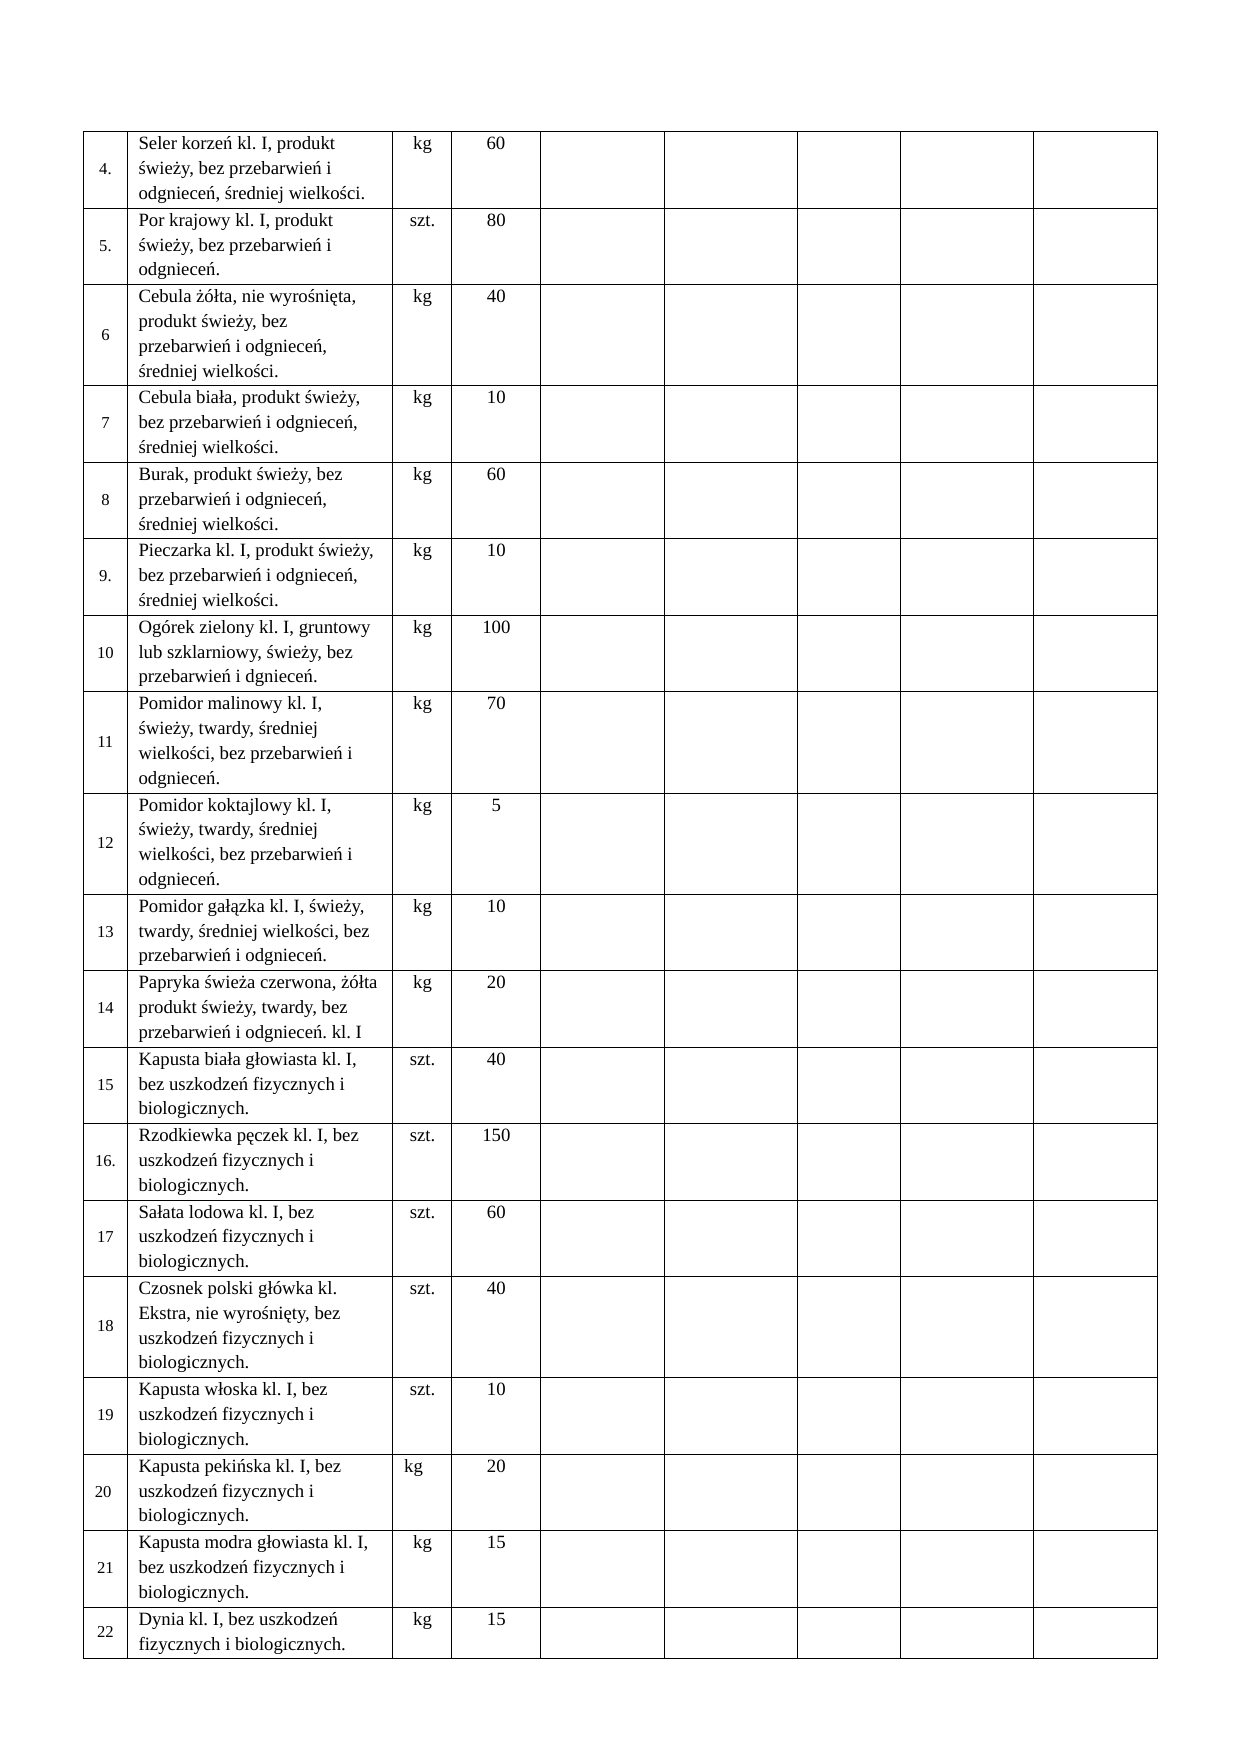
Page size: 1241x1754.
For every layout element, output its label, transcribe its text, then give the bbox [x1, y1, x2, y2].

table_cell [541, 386, 664, 462]
table_cell [1034, 794, 1157, 894]
table_cell [665, 794, 797, 894]
table_cell kg [393, 971, 451, 1047]
table_cell [798, 1608, 900, 1658]
table_cell 14 [84, 971, 127, 1047]
table_cell [665, 1124, 797, 1199]
table_cell [541, 692, 664, 792]
table_cell Kapusta pekińska kl. I, bez uszkodzeń fizycznych i biologicznych. [128, 1455, 392, 1530]
table_cell Cebula biała, produkt świeży, bez przebarwień i odgnieceń, średniej wielkości. [128, 386, 392, 462]
table_cell [665, 1201, 797, 1276]
table_cell [665, 692, 797, 792]
table_cell szt. [393, 1277, 451, 1377]
table_cell [665, 1378, 797, 1454]
table_cell [1034, 285, 1157, 385]
table_cell 15 [84, 1048, 127, 1123]
table_cell [901, 971, 1033, 1047]
table_cell 16. [84, 1124, 127, 1199]
table_cell [665, 1277, 797, 1377]
table_cell Dynia kl. I, bez uszkodzeń fizycznych i biologicznych. [128, 1608, 392, 1658]
table_cell 60 [452, 463, 540, 538]
table_cell [665, 539, 797, 615]
table_cell [901, 794, 1033, 894]
table_cell 17 [84, 1201, 127, 1276]
table_cell 12 [84, 794, 127, 894]
table_cell [541, 539, 664, 615]
table_cell szt. [393, 1201, 451, 1276]
table_cell Por krajowy kl. I, produkt świeży, bez przebarwień i odgnieceń. [128, 209, 392, 284]
table_cell 5 [452, 794, 540, 894]
table_cell [541, 895, 664, 970]
table_cell [901, 1201, 1033, 1276]
table_cell [798, 1124, 900, 1199]
table_cell kg [393, 616, 451, 691]
table_cell [1034, 1608, 1157, 1658]
table_cell [1034, 463, 1157, 538]
table_cell [798, 1531, 900, 1607]
table_cell [1034, 209, 1157, 284]
table_cell 20 [452, 971, 540, 1047]
table_cell Pomidor malinowy kl. I, świeży, twardy, średniej wielkości, bez przebarwień i odgnieceń. [128, 692, 392, 792]
table_cell [541, 1048, 664, 1123]
table_cell [665, 132, 797, 208]
table_cell [901, 1124, 1033, 1199]
table_cell Seler korzeń kl. I, produkt świeży, bez przebarwień i odgnieceń, średniej wielkości. [128, 132, 392, 208]
table_cell [901, 1531, 1033, 1607]
table_cell [798, 132, 900, 208]
table_cell 40 [452, 285, 540, 385]
table_cell Ogórek zielony kl. I, gruntowy lub szklarniowy, świeży, bez przebarwień i dgnieceń. [128, 616, 392, 691]
table_cell [541, 1378, 664, 1454]
table_cell [541, 1531, 664, 1607]
table_cell 100 [452, 616, 540, 691]
table_cell [1034, 132, 1157, 208]
table_cell 10 [84, 616, 127, 691]
table_cell [798, 1378, 900, 1454]
table_cell [901, 1277, 1033, 1377]
table_cell 10 [452, 895, 540, 970]
table_cell [798, 971, 900, 1047]
table_cell 21 [84, 1531, 127, 1607]
table_cell Cebula żółta, nie wyrośnięta, produkt świeży, bez przebarwień i odgnieceń, średniej wielkości. [128, 285, 392, 385]
table_cell [541, 132, 664, 208]
table_cell 20 [452, 1455, 540, 1530]
table_cell [1034, 971, 1157, 1047]
table_cell [798, 1455, 900, 1530]
table_cell [1034, 1531, 1157, 1607]
table_cell [541, 1201, 664, 1276]
table_cell 5. [84, 209, 127, 284]
table_cell 40 [452, 1277, 540, 1377]
table_cell Papryka świeża czerwona, żółta produkt świeży, twardy, bez przebarwień i odgnieceń. kl. I [128, 971, 392, 1047]
table_cell Czosnek polski główka kl. Ekstra, nie wyrośnięty, bez uszkodzeń fizycznych i biologicznych. [128, 1277, 392, 1377]
table_cell [541, 1277, 664, 1377]
table_cell [665, 1531, 797, 1607]
table_cell [901, 209, 1033, 284]
table_cell kg [393, 539, 451, 615]
table_cell [901, 132, 1033, 208]
table_cell [901, 616, 1033, 691]
table_cell Kapusta modra głowiasta kl. I, bez uszkodzeń fizycznych i biologicznych. [128, 1531, 392, 1607]
table_cell [541, 794, 664, 894]
table_cell [901, 1048, 1033, 1123]
table_cell Burak, produkt świeży, bez przebarwień i odgnieceń, średniej wielkości. [128, 463, 392, 538]
table_cell 15 [452, 1531, 540, 1607]
table_cell [665, 1608, 797, 1658]
table_cell [665, 616, 797, 691]
table_cell [1034, 1201, 1157, 1276]
table_cell 22 [84, 1608, 127, 1658]
table_cell [901, 285, 1033, 385]
table_cell 19 [84, 1378, 127, 1454]
table_cell 70 [452, 692, 540, 792]
table_cell [1034, 1048, 1157, 1123]
table_cell 150 [452, 1124, 540, 1199]
table_cell [798, 285, 900, 385]
table_cell szt. [393, 1048, 451, 1123]
table_cell [798, 895, 900, 970]
table_cell 7 [84, 386, 127, 462]
table_cell [541, 463, 664, 538]
table_cell [901, 386, 1033, 462]
table_cell [901, 463, 1033, 538]
table_cell 10 [452, 386, 540, 462]
table_cell szt. [393, 1378, 451, 1454]
table_cell [665, 463, 797, 538]
table_cell [541, 209, 664, 284]
table_cell 9. [84, 539, 127, 615]
table_cell Kapusta włoska kl. I, bez uszkodzeń fizycznych i biologicznych. [128, 1378, 392, 1454]
table_cell kg [393, 1531, 451, 1607]
table_cell [541, 1124, 664, 1199]
table_cell kg [393, 895, 451, 970]
table_cell [541, 1608, 664, 1658]
table_cell [798, 539, 900, 615]
table_cell [665, 1455, 797, 1530]
table_cell [1034, 895, 1157, 970]
table_cell [665, 209, 797, 284]
table_cell [541, 285, 664, 385]
table_cell [1034, 616, 1157, 691]
table_cell [541, 616, 664, 691]
table_cell [1034, 1124, 1157, 1199]
table_cell 20 [84, 1455, 127, 1530]
table_cell szt. [393, 209, 451, 284]
table_cell [665, 1048, 797, 1123]
table_cell kg [393, 794, 451, 894]
table_cell kg [393, 386, 451, 462]
table_cell 40 [452, 1048, 540, 1123]
table_cell Pomidor gałązka kl. I, świeży, twardy, średniej wielkości, bez przebarwień i odgnieceń. [128, 895, 392, 970]
table_cell [541, 971, 664, 1047]
table_cell 10 [452, 1378, 540, 1454]
table_cell [541, 1455, 664, 1530]
table_cell [798, 1277, 900, 1377]
table_cell [1034, 539, 1157, 615]
table_cell [1034, 1277, 1157, 1377]
table_cell [901, 1378, 1033, 1454]
table_cell Pieczarka kl. I, produkt świeży, bez przebarwień i odgnieceń, średniej wielkości. [128, 539, 392, 615]
table_cell [901, 692, 1033, 792]
table_cell Kapusta biała głowiasta kl. I, bez uszkodzeń fizycznych i biologicznych. [128, 1048, 392, 1123]
table_cell [1034, 692, 1157, 792]
table_cell [901, 1608, 1033, 1658]
table_cell [901, 539, 1033, 615]
table_cell Sałata lodowa kl. I, bez uszkodzeń fizycznych i biologicznych. [128, 1201, 392, 1276]
table_cell [901, 1455, 1033, 1530]
table_cell [1034, 1455, 1157, 1530]
table_cell kg [393, 132, 451, 208]
table_cell [798, 1201, 900, 1276]
table_cell 60 [452, 132, 540, 208]
table_cell [665, 386, 797, 462]
table_cell [901, 895, 1033, 970]
table_cell kg [393, 692, 451, 792]
table_cell [665, 971, 797, 1047]
table_cell kg [393, 285, 451, 385]
table_cell kg [393, 1608, 451, 1658]
table_cell [798, 386, 900, 462]
table_cell szt. [393, 1124, 451, 1199]
table_cell kg [393, 463, 451, 538]
table_cell 13 [84, 895, 127, 970]
table_cell [1034, 1378, 1157, 1454]
table_cell [798, 463, 900, 538]
table_cell 15 [452, 1608, 540, 1658]
table_cell 6 [84, 285, 127, 385]
table_cell [1034, 386, 1157, 462]
table_cell 10 [452, 539, 540, 615]
table_cell [798, 692, 900, 792]
table_cell [798, 616, 900, 691]
table_cell [665, 895, 797, 970]
table_cell 60 [452, 1201, 540, 1276]
table_cell [798, 794, 900, 894]
table_cell 11 [84, 692, 127, 792]
table_cell 80 [452, 209, 540, 284]
table_cell [798, 209, 900, 284]
table_cell Rzodkiewka pęczek kl. I, bez uszkodzeń fizycznych i biologicznych. [128, 1124, 392, 1199]
table_cell 4. [84, 132, 127, 208]
table_cell 18 [84, 1277, 127, 1377]
table_cell [665, 285, 797, 385]
table_cell [798, 1048, 900, 1123]
table_cell 8 [84, 463, 127, 538]
table_cell kg [393, 1455, 451, 1530]
table_cell Pomidor koktajlowy kl. I, świeży, twardy, średniej wielkości, bez przebarwień i odgnieceń. [128, 794, 392, 894]
